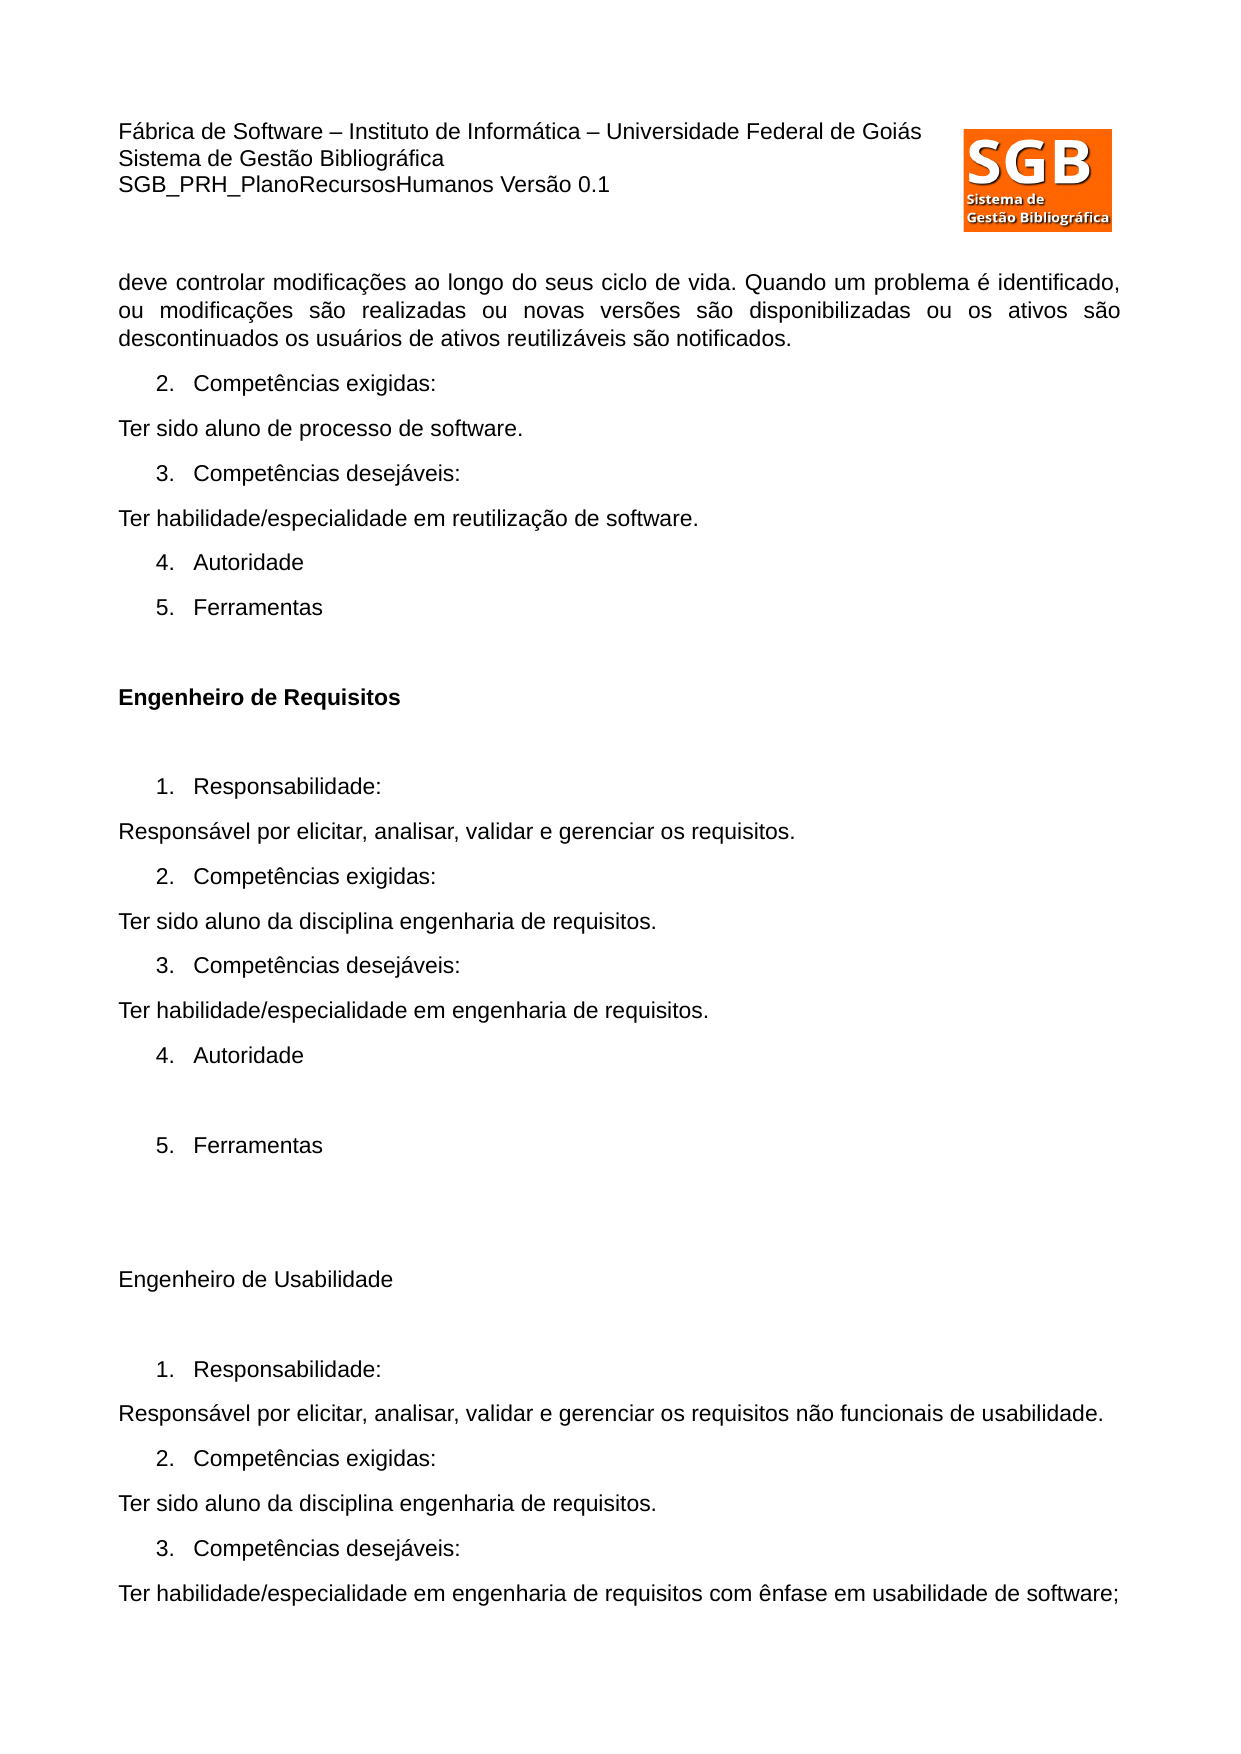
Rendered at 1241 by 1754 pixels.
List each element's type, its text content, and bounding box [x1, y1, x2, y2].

text Ter habilidade/especialidade em engenharia de requisitos. [118, 997, 1122, 1024]
list Competências desejáveis: [156, 460, 1122, 486]
text deve controlar modificações ao longo do seus ciclo de vida. Quando um problema é identificado, ou modificações são realizadas ou novas versões são disponibilizadas ou os ativos são descontinuados os usuários de ativos reutilizáveis são notificados. [118, 269, 1122, 352]
list Ferramentas [156, 1132, 1122, 1158]
picture [963, 129, 1112, 232]
text Responsável por elicitar, analisar, validar e gerenciar os requisitos. [118, 818, 1122, 844]
list Competências desejáveis: [156, 1535, 1122, 1561]
text Ter sido aluno da disciplina engenharia de requisitos. [118, 1490, 1122, 1516]
text Engenheiro de Usabilidade [118, 1266, 1122, 1292]
list Autoridade [156, 1042, 1122, 1068]
text Ter habilidade/especialidade em engenharia de requisitos com ênfase em usabilidade de software; [118, 1579, 1122, 1606]
list Responsabilidade: [156, 1356, 1122, 1382]
list Ferramentas [156, 594, 1122, 621]
list Autoridade [156, 549, 1122, 576]
list Competências exigidas: [156, 863, 1122, 889]
text Responsável por elicitar, analisar, validar e gerenciar os requisitos não funcionais de usabilidade. [118, 1400, 1122, 1427]
text Ter sido aluno da disciplina engenharia de requisitos. [118, 908, 1122, 934]
list Competências exigidas: [156, 1445, 1122, 1472]
list Competências exigidas: [156, 370, 1122, 397]
list Competências desejáveis: [156, 952, 1122, 979]
text Engenheiro de Requisitos [118, 684, 1122, 710]
text Ter sido aluno de processo de software. [118, 415, 1122, 441]
text Ter habilidade/especialidade em reutilização de software. [118, 504, 1122, 531]
list Responsabilidade: [156, 773, 1122, 800]
